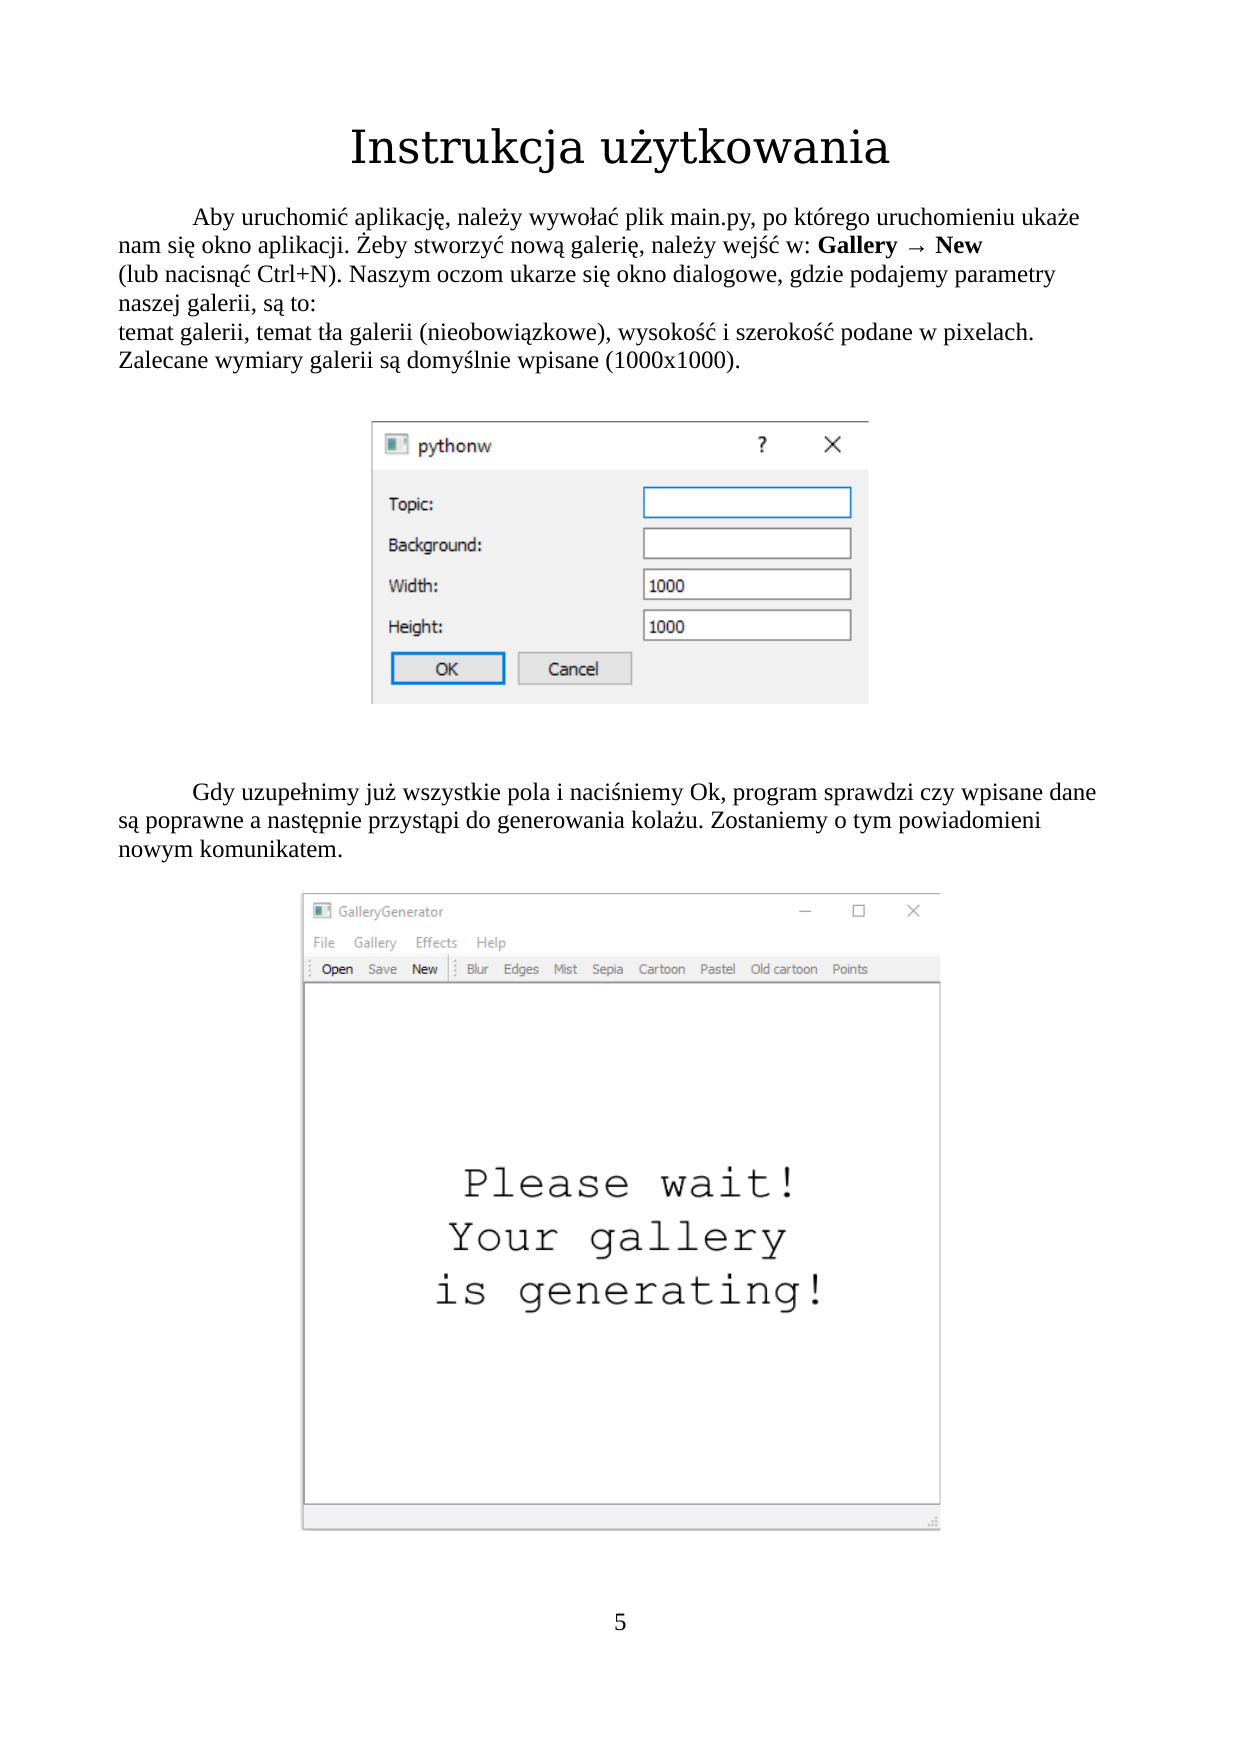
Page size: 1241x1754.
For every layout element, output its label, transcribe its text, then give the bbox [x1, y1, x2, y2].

text Instrukcja użytkowania [118, 118, 1122, 173]
picture [371, 421, 869, 704]
text Aby uruchomić aplikację, należy wywołać plik main.py, po którego uruchomieniu ukaże nam się okno aplikacji. Żeby stworzyć nową galerię, należy wejść w: Gallery → New (lub nacisnąć Ctrl+N). Naszym oczom ukarze się okno dialogowe, gdzie podajemy parametry naszej galerii, są to: temat galerii, temat tła galerii (nieobowiązkowe), wysokość i szerokość podane w pixelach. Zalecane wymiary galerii są domyślnie wpisane (1000x1000). [118, 202, 1122, 374]
picture [300, 893, 941, 1531]
text Gdy uzupełnimy już wszystkie pola i naciśniemy Ok, program sprawdzi czy wpisane dane są poprawne a następnie przystąpi do generowania kolażu. Zostaniemy o tym powiadomieni nowym komunikatem. [118, 777, 1122, 863]
